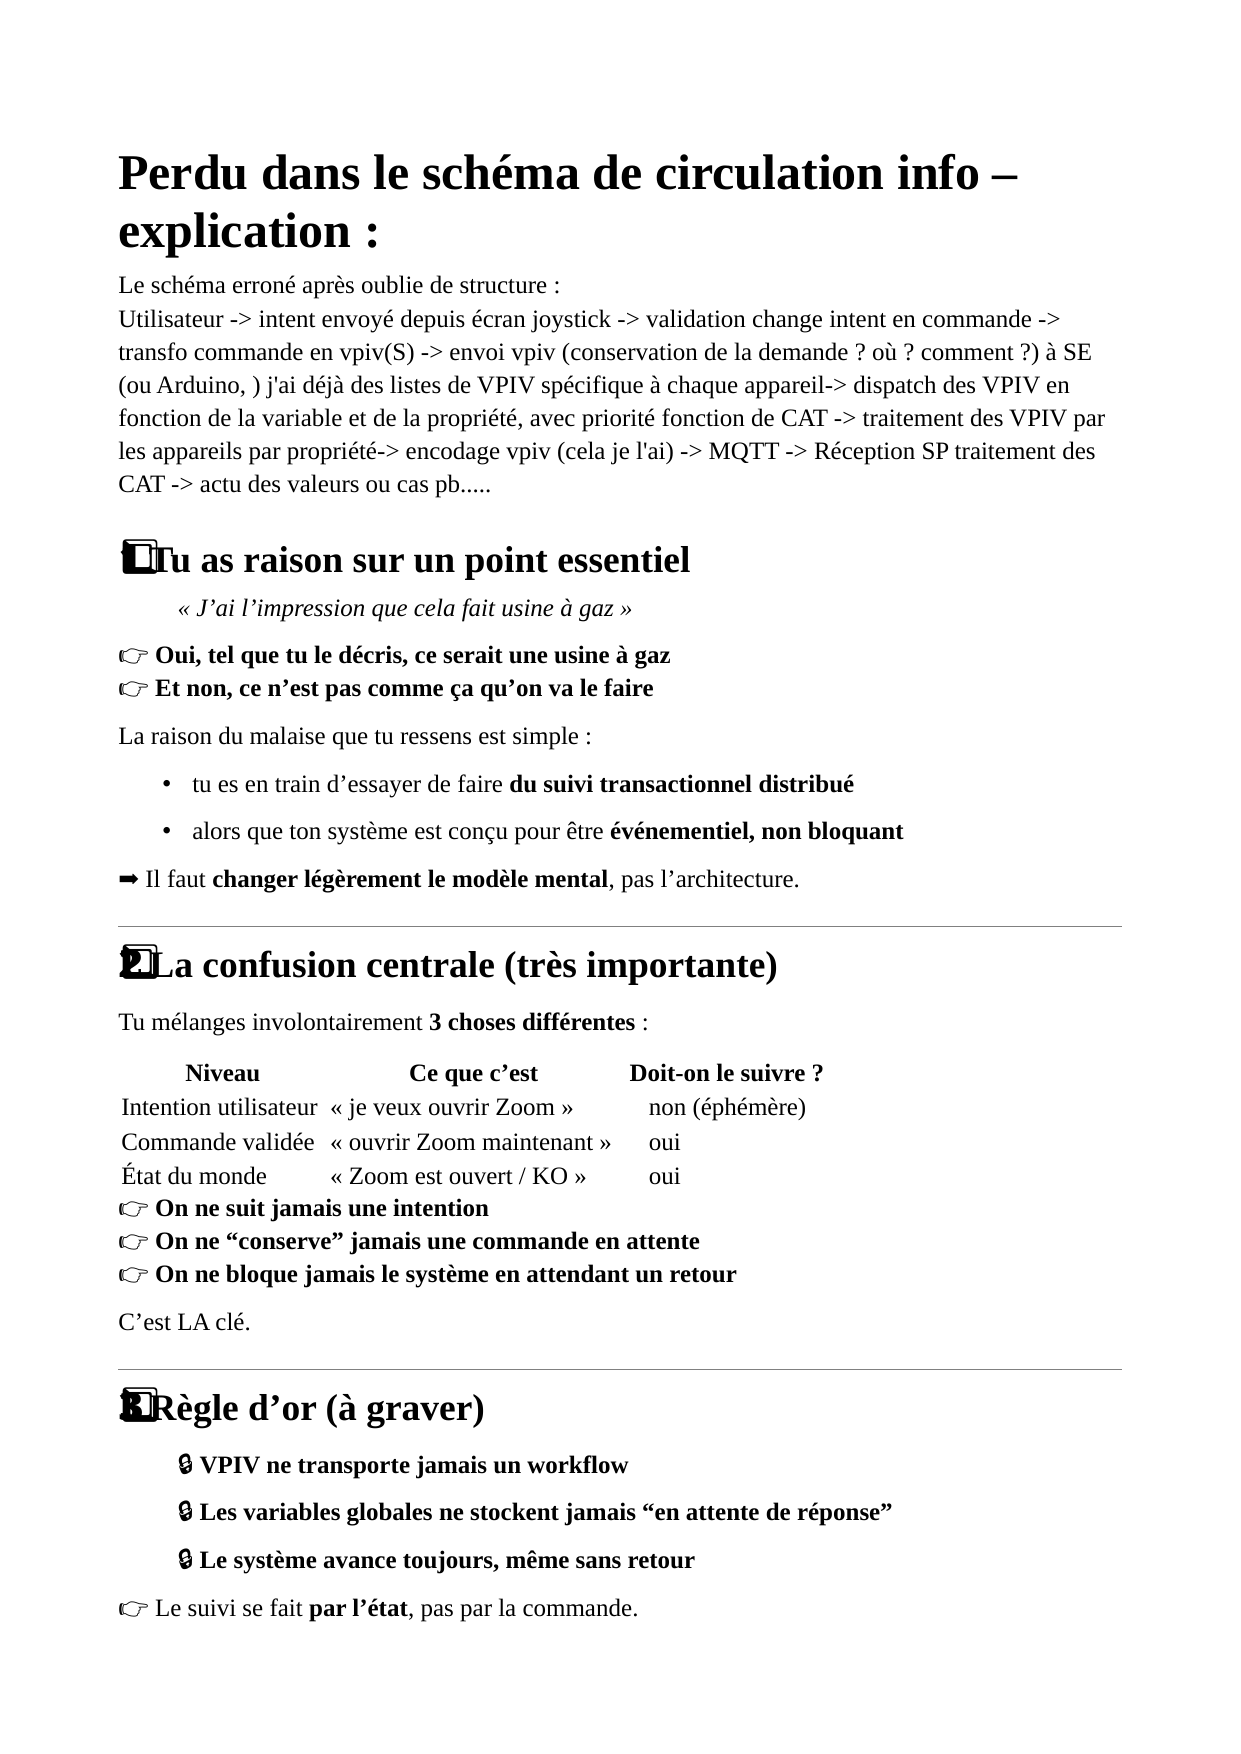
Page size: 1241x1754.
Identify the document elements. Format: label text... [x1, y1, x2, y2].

text La raison du malaise que tu ressens est simple : [118, 721, 1122, 750]
table_header Doit-on le suivre ? [620, 1055, 833, 1089]
table_header Ce que c’est [327, 1055, 620, 1089]
subtitle Perdu dans le schéma de circulation info – explication : [118, 143, 1122, 258]
text 🔒 Le système avance toujours, même sans retour [177, 1545, 1063, 1574]
text 👉 Oui, tel que tu le décris, ce serait une usine à gaz 👉 Et non, ce n’est pas comme ça qu’on va le faire [118, 640, 1122, 702]
table_cell État du monde [118, 1159, 327, 1193]
text C’est LA clé. [118, 1307, 1122, 1335]
table_cell « je veux ouvrir Zoom » [327, 1089, 620, 1124]
table_cell ✅ oui [620, 1159, 833, 1193]
text « J’ai l’impression que cela fait usine à gaz » [177, 593, 1063, 622]
text Tu mélanges involontairement 3 choses différentes : [118, 1007, 1122, 1036]
text 🔒 VPIV ne transporte jamais un workflow [177, 1450, 1063, 1479]
text 👉 Le suivi se fait par l’état, pas par la commande. [118, 1593, 1122, 1621]
text 🔒 Les variables globales ne stockent jamais “en attente de réponse” [177, 1497, 1063, 1526]
table_cell Commande validée [118, 1124, 327, 1158]
subtitle 2️⃣ La confusion centrale (très importante) [118, 943, 1122, 986]
table_header Niveau [118, 1055, 327, 1089]
table_cell Intention utilisateur [118, 1089, 327, 1124]
table_cell « Zoom est ouvert / KO » [327, 1159, 620, 1193]
list alors que ton système est conçu pour être événementiel, non bloquant [162, 816, 1122, 845]
text Le schéma erroné après oublie de structure : Utilisateur -> intent envoyé depuis écran joystick -> validation change intent en commande -> transfo commande en vpiv(S) -> envoi vpiv (conservation de la demande ? où ? comment ?) à SE (ou Arduino, ) j'ai déjà des listes de VPIV spécifique à chaque appareil-> dispatch des VPIV en fonction de la variable et de la propriété, avec priorité fonction de CAT -> traitement des VPIV par les appareils par propriété-> encodage vpiv (cela je l'ai) -> MQTT -> Réception SP traitement des CAT -> actu des valeurs ou cas pb..... [118, 271, 1122, 497]
table_cell « ouvrir Zoom maintenant » [327, 1124, 620, 1158]
list tu es en train d’essayer de faire du suivi transactionnel distribué [162, 769, 1122, 797]
text 👉 On ne suit jamais une intention 👉 On ne “conserve” jamais une commande en attente 👉 On ne bloque jamais le système en attendant un retour [118, 1193, 1122, 1288]
table_cell ❌ non (éphémère) [620, 1089, 833, 1124]
subtitle 1️⃣ Tu as raison sur un point essentiel [118, 537, 1122, 580]
text ➡️ Il faut changer légèrement le modèle mental, pas l’architecture. [118, 864, 1122, 893]
subtitle 3️⃣ Règle d’or (à graver) [118, 1386, 1122, 1429]
table_cell ✅ oui [620, 1124, 833, 1158]
